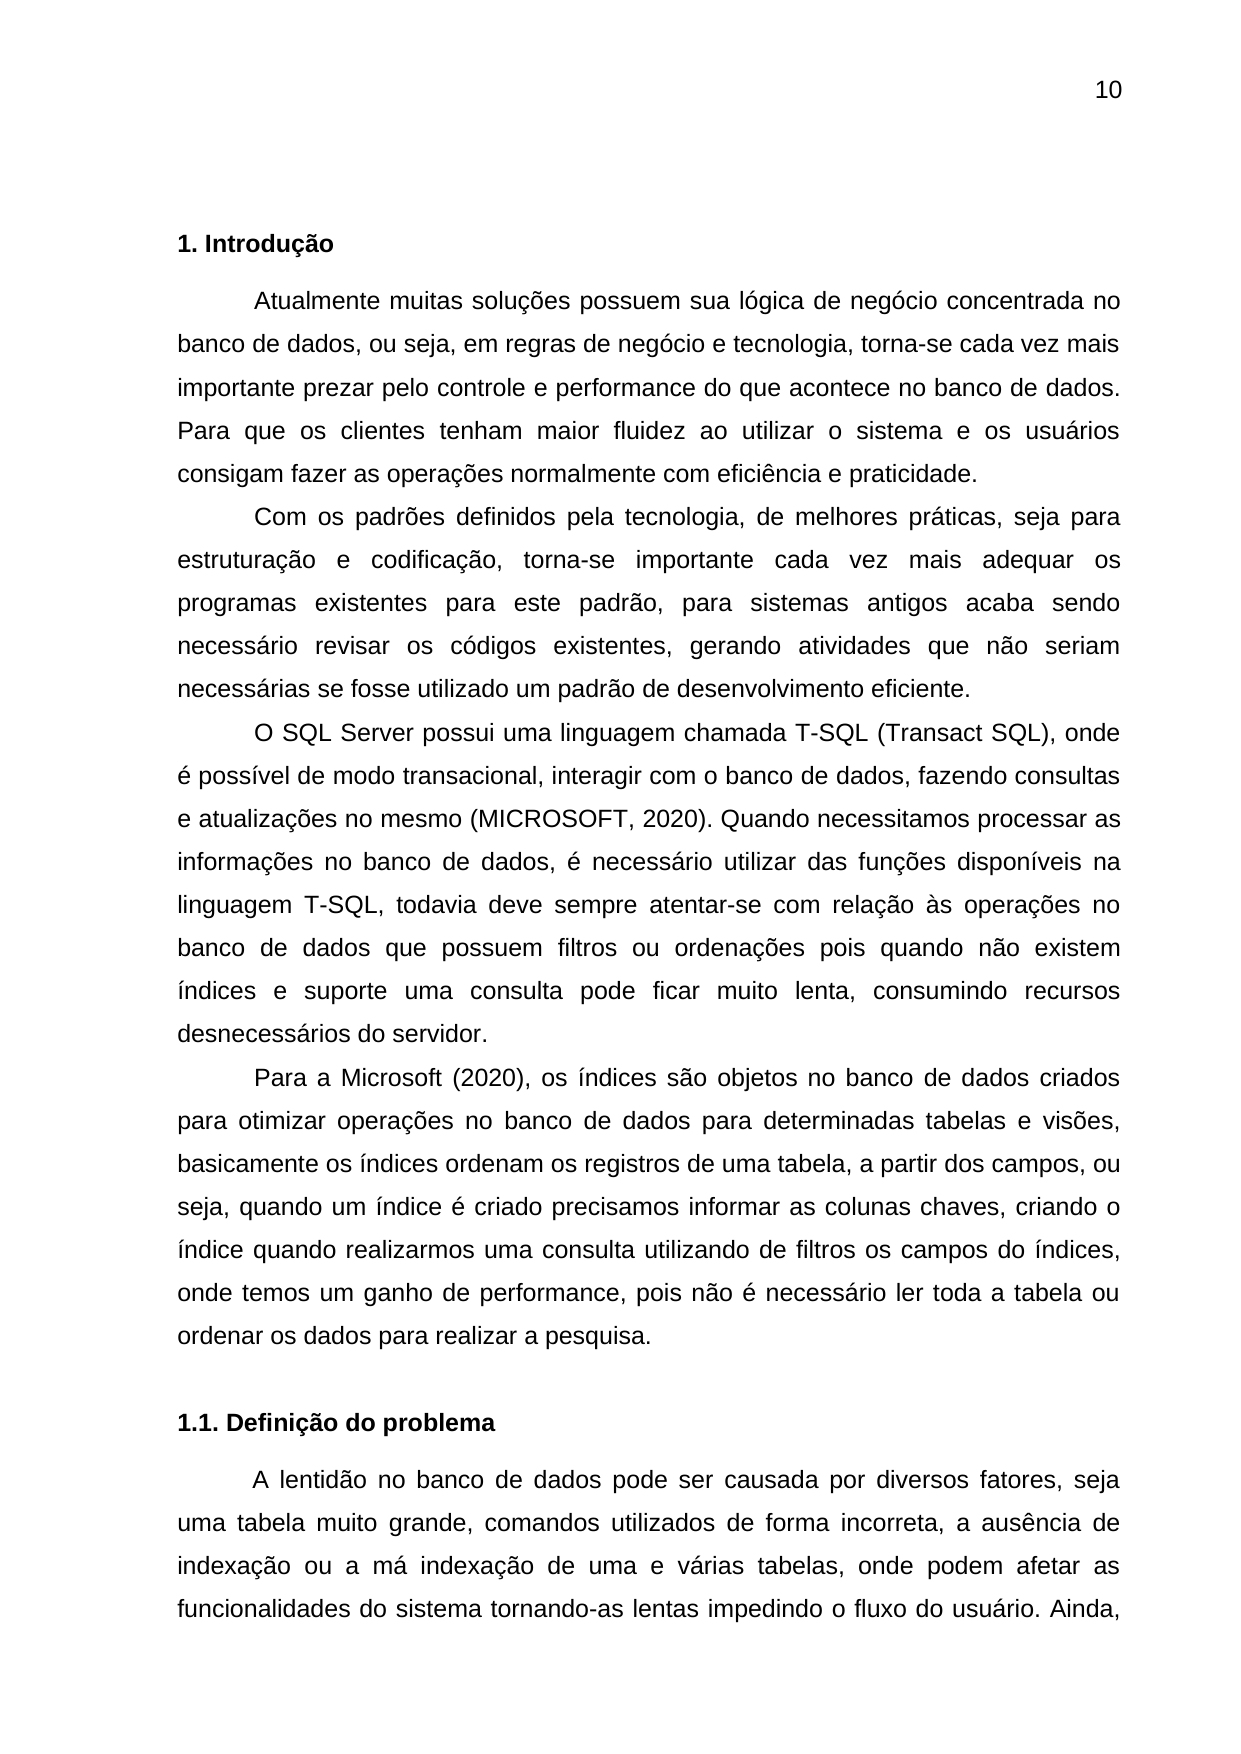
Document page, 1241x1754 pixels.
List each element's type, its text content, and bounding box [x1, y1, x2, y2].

text A lentidão no banco de dados pode ser causada por diversos fatores, seja uma tabela muito grande, comandos utilizados de forma incorreta, a ausência de indexação ou a má indexação de uma e várias tabelas, onde podem afetar as funcionalidades do sistema tornando-as lentas impedindo o fluxo do usuário. Ainda, [177, 1465, 1122, 1623]
text Atualmente muitas soluções possuem sua lógica de negócio concentrada no banco de dados, ou seja, em regras de negócio e tecnologia, torna-se cada vez mais importante prezar pelo controle e performance do que acontece no banco de dados. Para que os clientes tenham maior fluidez ao utilizar o sistema e os usuários consigam fazer as operações normalmente com eficiência e praticidade. [177, 286, 1122, 487]
subtitle 1. Introdução [177, 229, 1122, 257]
subtitle 1.1. Definição do problema [177, 1407, 1122, 1436]
text O SQL Server possui uma linguagem chamada T-SQL (Transact SQL), onde é possível de modo transacional, interagir com o banco de dados, fazendo consultas e atualizações no mesmo (MICROSOFT, 2020). Quando necessitamos processar as informações no banco de dados, é necessário utilizar das funções disponíveis na linguagem T-SQL, todavia deve sempre atentar-se com relação às operações no banco de dados que possuem filtros ou ordenações pois quando não existem índices e suporte uma consulta pode ficar muito lenta, consumindo recursos desnecessários do servidor. [177, 717, 1122, 1048]
text Com os padrões definidos pela tecnologia, de melhores práticas, seja para estruturação e codificação, torna-se importante cada vez mais adequar os programas existentes para este padrão, para sistemas antigos acaba sendo necessário revisar os códigos existentes, gerando atividades que não seriam necessárias se fosse utilizado um padrão de desenvolvimento eficiente. [177, 502, 1122, 703]
text Para a Microsoft (2020), os índices são objetos no banco de dados criados para otimizar operações no banco de dados para determinadas tabelas e visões, basicamente os índices ordenam os registros de uma tabela, a partir dos campos, ou seja, quando um índice é criado precisamos informar as colunas chaves, criando o índice quando realizarmos uma consulta utilizando de filtros os campos do índices, onde temos um ganho de performance, pois não é necessário ler toda a tabela ou ordenar os dados para realizar a pesquisa. [177, 1062, 1122, 1350]
